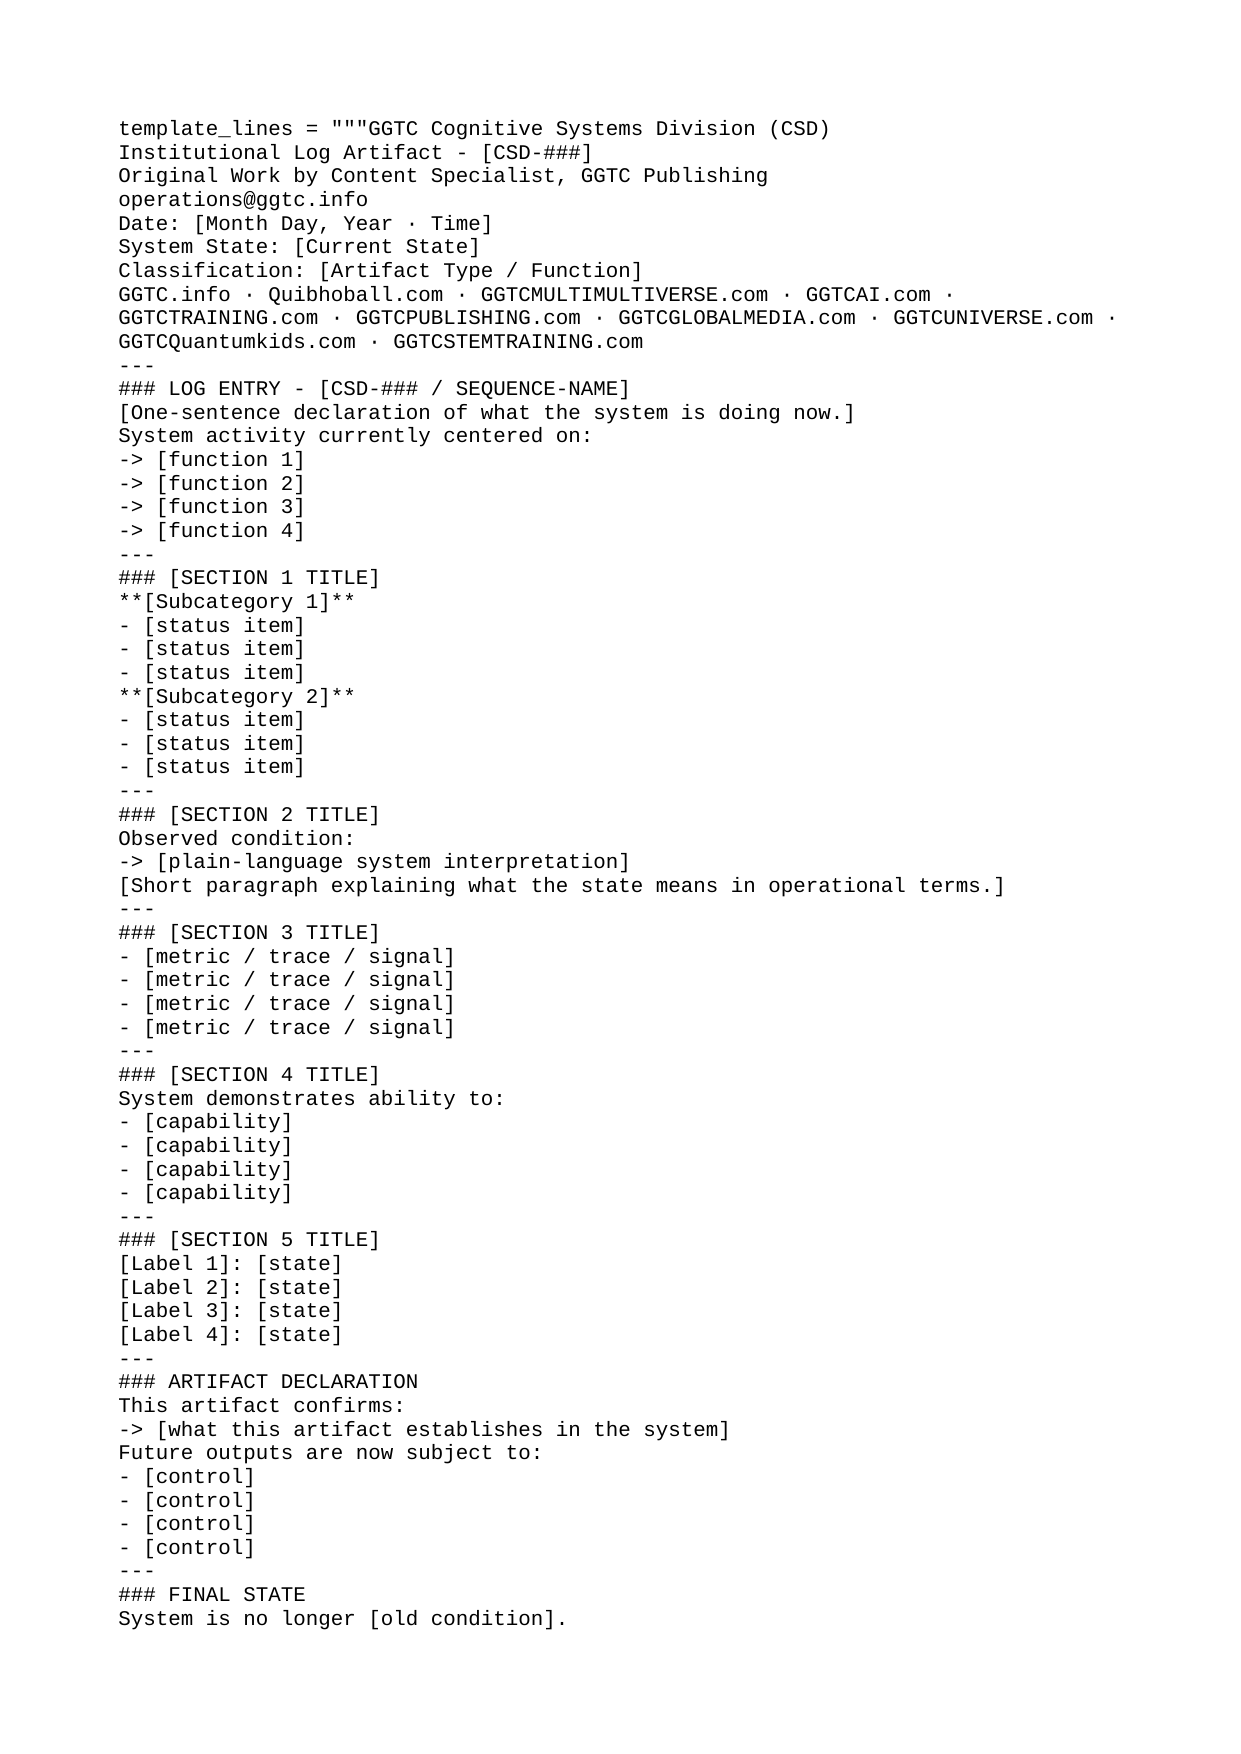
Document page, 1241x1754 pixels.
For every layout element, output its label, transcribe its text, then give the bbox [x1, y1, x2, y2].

text - [control] [118, 1489, 1122, 1513]
text operations@ggtc.info [118, 189, 1122, 213]
text [Label 3]: [state] [118, 1300, 1122, 1324]
text System State: [Current State] [118, 236, 1122, 260]
text ### [SECTION 2 TITLE] [118, 804, 1122, 827]
text - [status item] [118, 615, 1122, 638]
text [Short paragraph explaining what the state means in operational terms.] [118, 875, 1122, 898]
text System is no longer [old condition]. [118, 1608, 1122, 1631]
text --- [118, 354, 1122, 378]
text ### [SECTION 1 TITLE] [118, 567, 1122, 591]
text Institutional Log Artifact - [CSD-###] [118, 142, 1122, 165]
text ### [SECTION 4 TITLE] [118, 1064, 1122, 1088]
text --- [118, 544, 1122, 567]
text -> [function 4] [118, 520, 1122, 544]
text - [capability] [118, 1182, 1122, 1206]
text - [control] [118, 1466, 1122, 1489]
text Future outputs are now subject to: [118, 1442, 1122, 1466]
text - [status item] [118, 662, 1122, 686]
text ### FINAL STATE [118, 1584, 1122, 1608]
text --- [118, 1561, 1122, 1584]
text **[Subcategory 1]** [118, 591, 1122, 615]
text - [control] [118, 1537, 1122, 1561]
text - [capability] [118, 1111, 1122, 1135]
text - [metric / trace / signal] [118, 969, 1122, 993]
text [One-sentence declaration of what the system is doing now.] [118, 402, 1122, 426]
text -> [function 2] [118, 473, 1122, 496]
text ### ARTIFACT DECLARATION [118, 1371, 1122, 1395]
text --- [118, 898, 1122, 922]
text This artifact confirms: [118, 1395, 1122, 1419]
text -> [what this artifact establishes in the system] [118, 1419, 1122, 1442]
text **[Subcategory 2]** [118, 686, 1122, 709]
text - [status item] [118, 757, 1122, 780]
text - [status item] [118, 638, 1122, 662]
text [Label 2]: [state] [118, 1277, 1122, 1300]
text --- [118, 1040, 1122, 1064]
text -> [function 3] [118, 496, 1122, 520]
text Date: [Month Day, Year · Time] [118, 213, 1122, 236]
text [Label 1]: [state] [118, 1253, 1122, 1277]
text --- [118, 1206, 1122, 1229]
text template_lines = """GGTC Cognitive Systems Division (CSD) [118, 118, 1122, 142]
text - [status item] [118, 709, 1122, 733]
text - [metric / trace / signal] [118, 946, 1122, 969]
text - [control] [118, 1513, 1122, 1537]
text Observed condition: [118, 827, 1122, 851]
text - [metric / trace / signal] [118, 1017, 1122, 1040]
text - [metric / trace / signal] [118, 993, 1122, 1017]
text - [status item] [118, 733, 1122, 757]
text --- [118, 780, 1122, 804]
text GGTC.info · Quibhoball.com · GGTCMULTIMULTIVERSE.com · GGTCAI.com · GGTCTRAINING.com · GGTCPUBLISHING.com · GGTCGLOBALMEDIA.com · GGTCUNIVERSE.com · GGTCQuantumkids.com · GGTCSTEMTRAINING.com [118, 284, 1122, 354]
text -> [function 1] [118, 449, 1122, 473]
text -> [plain-language system interpretation] [118, 851, 1122, 875]
text [Label 4]: [state] [118, 1324, 1122, 1348]
text ### [SECTION 5 TITLE] [118, 1229, 1122, 1253]
text --- [118, 1348, 1122, 1371]
text - [capability] [118, 1135, 1122, 1158]
text System demonstrates ability to: [118, 1088, 1122, 1111]
text ### [SECTION 3 TITLE] [118, 922, 1122, 946]
text Classification: [Artifact Type / Function] [118, 260, 1122, 284]
text System activity currently centered on: [118, 426, 1122, 449]
text ### LOG ENTRY - [CSD-### / SEQUENCE-NAME] [118, 378, 1122, 402]
text - [capability] [118, 1158, 1122, 1182]
text Original Work by Content Specialist, GGTC Publishing [118, 165, 1122, 189]
